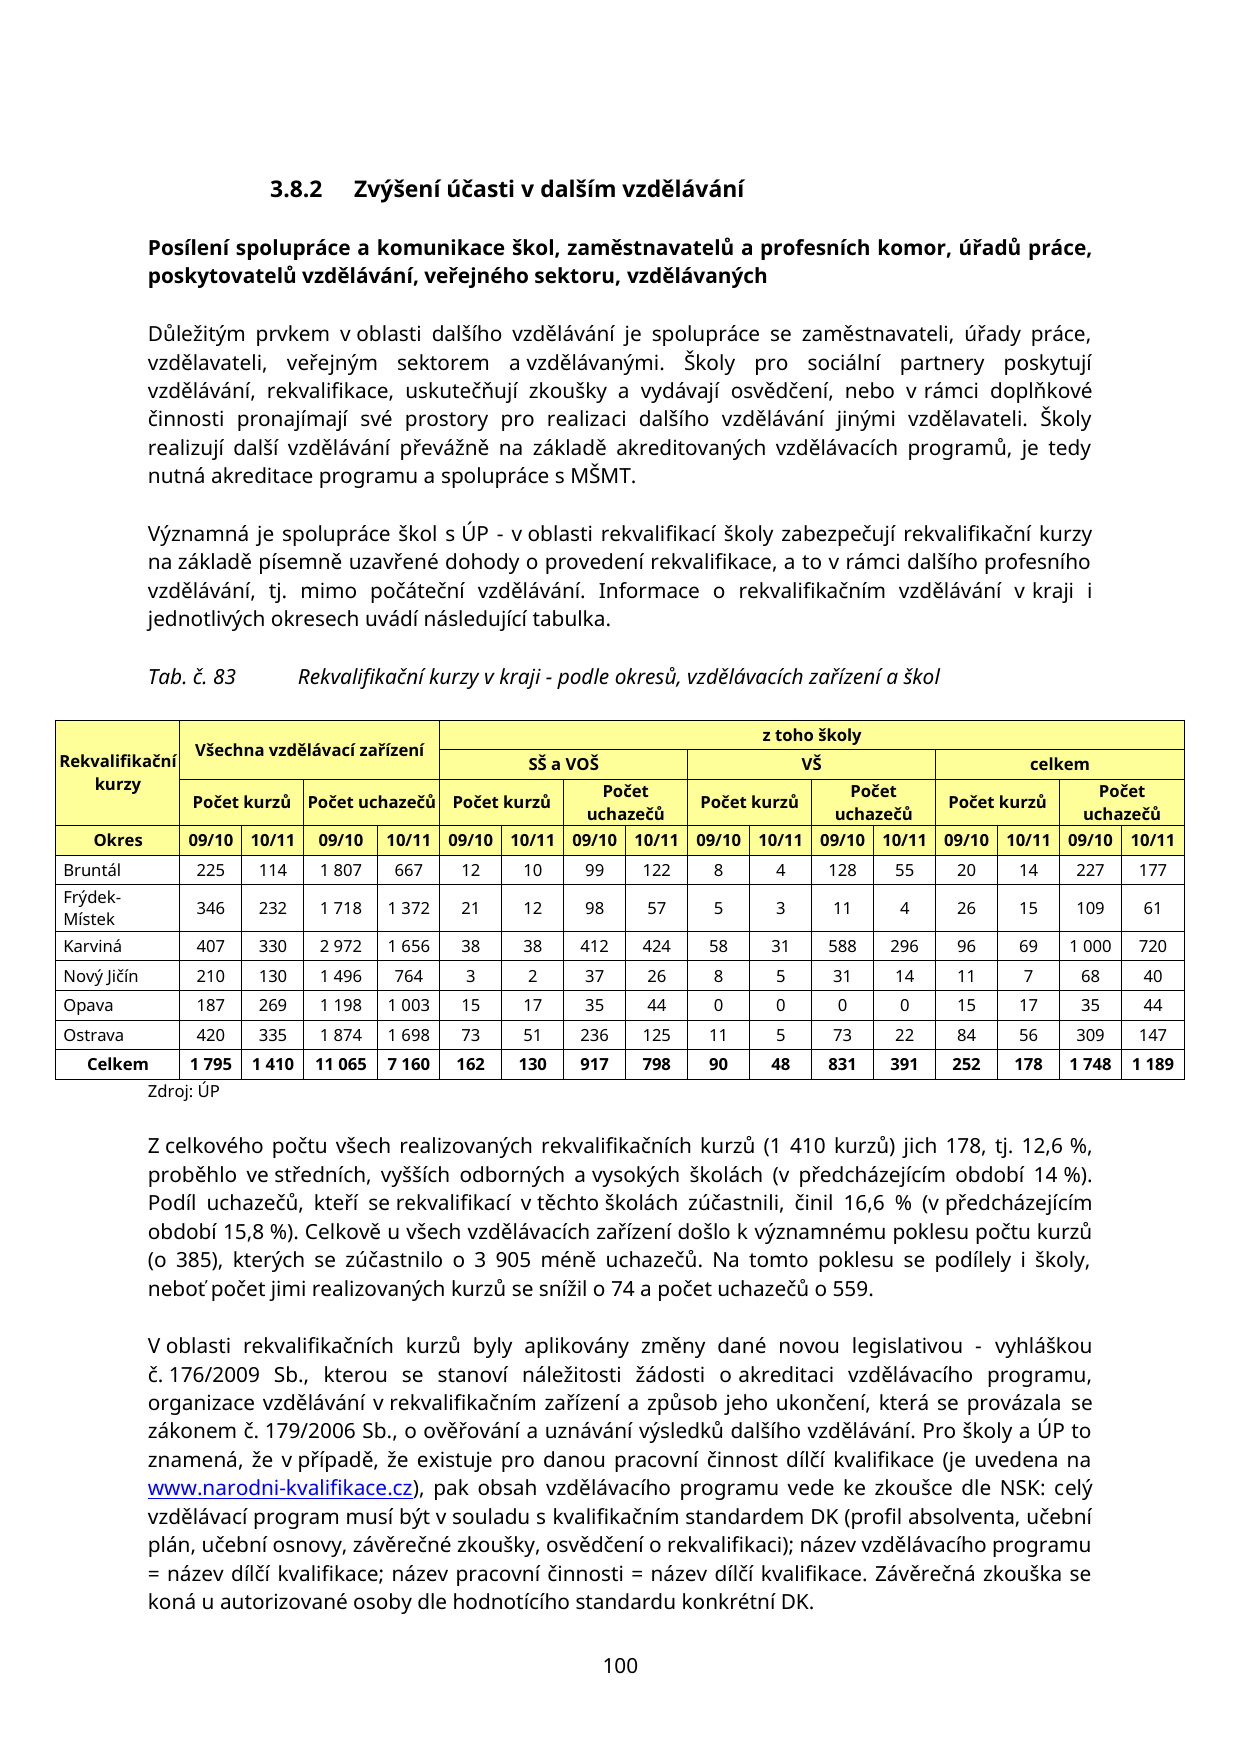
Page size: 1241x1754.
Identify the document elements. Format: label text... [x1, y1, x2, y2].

table_header Všechna vzdělávací zařízení [180, 721, 439, 779]
table_cell 11 [812, 885, 873, 931]
table_cell 09/10 [564, 826, 625, 855]
list Rekvalifikační kurzy v kraji - podle okresů, vzdělávacích zařízení a škol [148, 662, 1092, 690]
table_cell 831 [812, 1050, 873, 1079]
table_cell 38 [440, 932, 501, 960]
table_cell 44 [1122, 991, 1184, 1019]
table_cell 17 [502, 991, 563, 1019]
text Důležitým prvkem v oblasti dalšího vzdělávání je spolupráce se zaměstnavateli, úřady práce, vzdělavateli, veřejným sektorem a vzdělávanými. Školy pro sociální partnery poskytují vzdělávání, rekvalifikace, uskutečňují zkoušky a vydávají osvědčení, nebo v rámci doplňkové činnosti pronajímají své prostory pro realizaci dalšího vzdělávání jinými vzdělavateli. Školy realizují další vzdělávání převážně na základě akreditovaných vzdělávacích programů, je tedy nutná akreditace programu a spolupráce s MŠMT. [148, 319, 1092, 490]
table_cell 412 [564, 932, 625, 960]
table_cell 1 698 [378, 1021, 439, 1049]
table_cell Počet kurzů [688, 780, 811, 825]
table_cell 3 [750, 885, 811, 931]
text Významná je spolupráce škol s ÚP - v oblasti rekvalifikací školy zabezpečují rekvalifikační kurzy na základě písemně uzavřené dohody o provedení rekvalifikace, a to v rámci dalšího profesního vzdělávání, tj. mimo počáteční vzdělávání. Informace o rekvalifikačním vzdělávání v kraji i jednotlivých okresech uvádí následující tabulka. [148, 519, 1092, 633]
table_cell 68 [1060, 961, 1121, 990]
table_cell 917 [564, 1050, 625, 1079]
table_cell 48 [750, 1050, 811, 1079]
table_cell SŠ a VOŠ [440, 750, 687, 779]
table_cell 99 [564, 856, 625, 884]
table_cell 56 [998, 1021, 1059, 1049]
table_cell 57 [626, 885, 687, 931]
table_cell 1 748 [1060, 1050, 1121, 1079]
table_cell 3 [440, 961, 501, 990]
text Z celkového počtu všech realizovaných rekvalifikačních kurzů (1 410 kurzů) jich 178, tj. 12,6 %, proběhlo ve středních, vyšších odborných a vysokých školách (v předcházejícím období 14 %). Podíl uchazečů, kteří se rekvalifikací v těchto školách zúčastnili, činil 16,6 % (v předcházejícím období 15,8 %). Celkově u všech vzdělávacích zařízení došlo k významnému poklesu počtu kurzů (o 385), kterých se zúčastnilo o 3 905 méně uchazečů. Na tomto poklesu se podílely i školy, neboť počet jimi realizovaných kurzů se snížil o 74 a počet uchazečů o 559. [148, 1132, 1092, 1302]
table_cell 20 [936, 856, 997, 884]
table_cell 125 [626, 1021, 687, 1049]
table_cell Počet uchazečů [812, 780, 935, 825]
table_cell 4 [750, 856, 811, 884]
table_cell 10/11 [626, 826, 687, 855]
table_cell 10/11 [998, 826, 1059, 855]
table_cell 26 [626, 961, 687, 990]
table_cell 330 [242, 932, 303, 960]
table_cell 8 [688, 961, 749, 990]
table_cell 35 [564, 991, 625, 1019]
table_cell 1 807 [304, 856, 377, 884]
table_cell 1 874 [304, 1021, 377, 1049]
table_cell 10/11 [242, 826, 303, 855]
table_cell 37 [564, 961, 625, 990]
table_cell 7 [998, 961, 1059, 990]
table_cell VŠ [688, 750, 935, 779]
table_cell 236 [564, 1021, 625, 1049]
table_cell 667 [378, 856, 439, 884]
table_cell 1 198 [304, 991, 377, 1019]
table_cell 588 [812, 932, 873, 960]
text Zdroj: ÚP [148, 1080, 1092, 1102]
table_cell 109 [1060, 885, 1121, 931]
table_cell 10/11 [1122, 826, 1184, 855]
table_cell 11 [936, 961, 997, 990]
table_cell 12 [502, 885, 563, 931]
table_cell 162 [440, 1050, 501, 1079]
table_cell 35 [1060, 991, 1121, 1019]
table_cell 98 [564, 885, 625, 931]
table_cell 21 [440, 885, 501, 931]
text V oblasti rekvalifikačních kurzů byly aplikovány změny dané novou legislativou - vyhláškou č. 176/2009 Sb., kterou se stanoví náležitosti žádosti o akreditaci vzdělávacího programu, organizace vzdělávání v rekvalifikačním zařízení a způsob jeho ukončení, která se provázala se zákonem č. 179/2006 Sb., o ověřování a uznávání výsledků dalšího vzdělávání. Pro školy a ÚP to znamená, že v případě, že existuje pro danou pracovní činnost dílčí kvalifikace (je uvedena na www.narodni-kvalifikace.cz), pak obsah vzdělávacího programu vede ke zkoušce dle NSK: celý vzdělávací program musí být v souladu s kvalifikačním standardem DK (profil absolventa, učební plán, učební osnovy, závěrečné zkoušky, osvědčení o rekvalifikaci); název vzdělávacího programu = název dílčí kvalifikace; název pracovní činnosti = název dílčí kvalifikace. Závěrečná zkouška se koná u autorizované osoby dle hodnotícího standardu konkrétní DK. [148, 1331, 1092, 1616]
table_cell 40 [1122, 961, 1184, 990]
table_cell 0 [812, 991, 873, 1019]
table_cell 764 [378, 961, 439, 990]
table_cell 15 [998, 885, 1059, 931]
table_cell Ostrava [56, 1021, 179, 1049]
table_cell 2 972 [304, 932, 377, 960]
table_cell 178 [998, 1050, 1059, 1079]
table_cell 5 [750, 1021, 811, 1049]
table_cell 09/10 [688, 826, 749, 855]
table_cell 58 [688, 932, 749, 960]
table_header z toho školy [440, 721, 1184, 749]
table_header Rekvalifikační kurzy [56, 721, 179, 825]
table_cell 1 496 [304, 961, 377, 990]
table_cell Karviná [56, 932, 179, 960]
table_cell 1 718 [304, 885, 377, 931]
table_cell Počet kurzů [180, 780, 303, 825]
table_cell 69 [998, 932, 1059, 960]
table_cell 11 [688, 1021, 749, 1049]
table_cell 420 [180, 1021, 241, 1049]
table_cell 210 [180, 961, 241, 990]
table_cell 232 [242, 885, 303, 931]
table_cell 227 [1060, 856, 1121, 884]
table_cell 90 [688, 1050, 749, 1079]
table_cell 2 [502, 961, 563, 990]
table_cell 73 [812, 1021, 873, 1049]
table_cell 09/10 [180, 826, 241, 855]
table_cell 31 [812, 961, 873, 990]
table_cell celkem [936, 750, 1184, 779]
table_cell Počet uchazečů [1060, 780, 1184, 825]
table_cell Opava [56, 991, 179, 1019]
table_cell 4 [874, 885, 935, 931]
table_cell 22 [874, 1021, 935, 1049]
table_cell 10/11 [502, 826, 563, 855]
table_cell 0 [688, 991, 749, 1019]
table_cell Bruntál [56, 856, 179, 884]
table_cell 130 [502, 1050, 563, 1079]
table_cell 407 [180, 932, 241, 960]
table_cell Frýdek-Místek [56, 885, 179, 931]
table_cell 73 [440, 1021, 501, 1049]
table_cell 128 [812, 856, 873, 884]
table_cell 15 [440, 991, 501, 1019]
table_cell 1 410 [242, 1050, 303, 1079]
table_cell 61 [1122, 885, 1184, 931]
table_cell 10/11 [874, 826, 935, 855]
table_cell 10 [502, 856, 563, 884]
table_cell 424 [626, 932, 687, 960]
table_cell 130 [242, 961, 303, 990]
table_cell 225 [180, 856, 241, 884]
table_cell Okres [56, 826, 179, 855]
table_cell 252 [936, 1050, 997, 1079]
table_cell 38 [502, 932, 563, 960]
table_cell 0 [750, 991, 811, 1019]
table_cell 31 [750, 932, 811, 960]
table_cell Počet uchazečů [564, 780, 687, 825]
table_cell 391 [874, 1050, 935, 1079]
table_cell 187 [180, 991, 241, 1019]
table_cell 51 [502, 1021, 563, 1049]
table_cell 1 000 [1060, 932, 1121, 960]
table_cell 44 [626, 991, 687, 1019]
table_cell 5 [750, 961, 811, 990]
table_cell 12 [440, 856, 501, 884]
table_cell 346 [180, 885, 241, 931]
table_cell 720 [1122, 932, 1184, 960]
table_cell 10/11 [750, 826, 811, 855]
table_cell Počet uchazečů [304, 780, 439, 825]
table_cell Nový Jičín [56, 961, 179, 990]
table_cell 5 [688, 885, 749, 931]
table_cell 269 [242, 991, 303, 1019]
table_cell 09/10 [440, 826, 501, 855]
table_cell 09/10 [1060, 826, 1121, 855]
table_cell 8 [688, 856, 749, 884]
table_cell 7 160 [378, 1050, 439, 1079]
subtitle Zvýšení účasti v dalším vzdělávání [270, 173, 1092, 204]
table_cell 14 [874, 961, 935, 990]
table_cell 84 [936, 1021, 997, 1049]
table_cell 1 189 [1122, 1050, 1184, 1079]
table_cell 09/10 [812, 826, 873, 855]
table_cell 309 [1060, 1021, 1121, 1049]
table_cell 11 065 [304, 1050, 377, 1079]
table_cell 14 [998, 856, 1059, 884]
table_cell Celkem [56, 1050, 179, 1079]
table_cell 1 795 [180, 1050, 241, 1079]
table_cell 09/10 [936, 826, 997, 855]
table_cell 0 [874, 991, 935, 1019]
table_cell 296 [874, 932, 935, 960]
table_cell 15 [936, 991, 997, 1019]
table_cell 1 656 [378, 932, 439, 960]
table_cell 55 [874, 856, 935, 884]
table_cell 147 [1122, 1021, 1184, 1049]
table_cell 114 [242, 856, 303, 884]
table_cell 335 [242, 1021, 303, 1049]
table_cell 177 [1122, 856, 1184, 884]
table_cell 10/11 [378, 826, 439, 855]
table_cell 09/10 [304, 826, 377, 855]
table_cell 798 [626, 1050, 687, 1079]
table_cell 1 003 [378, 991, 439, 1019]
table_cell 96 [936, 932, 997, 960]
table_cell 17 [998, 991, 1059, 1019]
table_cell 26 [936, 885, 997, 931]
table_cell 122 [626, 856, 687, 884]
table_cell Počet kurzů [936, 780, 1059, 825]
table_cell Počet kurzů [440, 780, 563, 825]
table_cell 1 372 [378, 885, 439, 931]
text Posílení spolupráce a komunikace škol, zaměstnavatelů a profesních komor, úřadů práce, poskytovatelů vzdělávání, veřejného sektoru, vzdělávaných [148, 233, 1092, 290]
